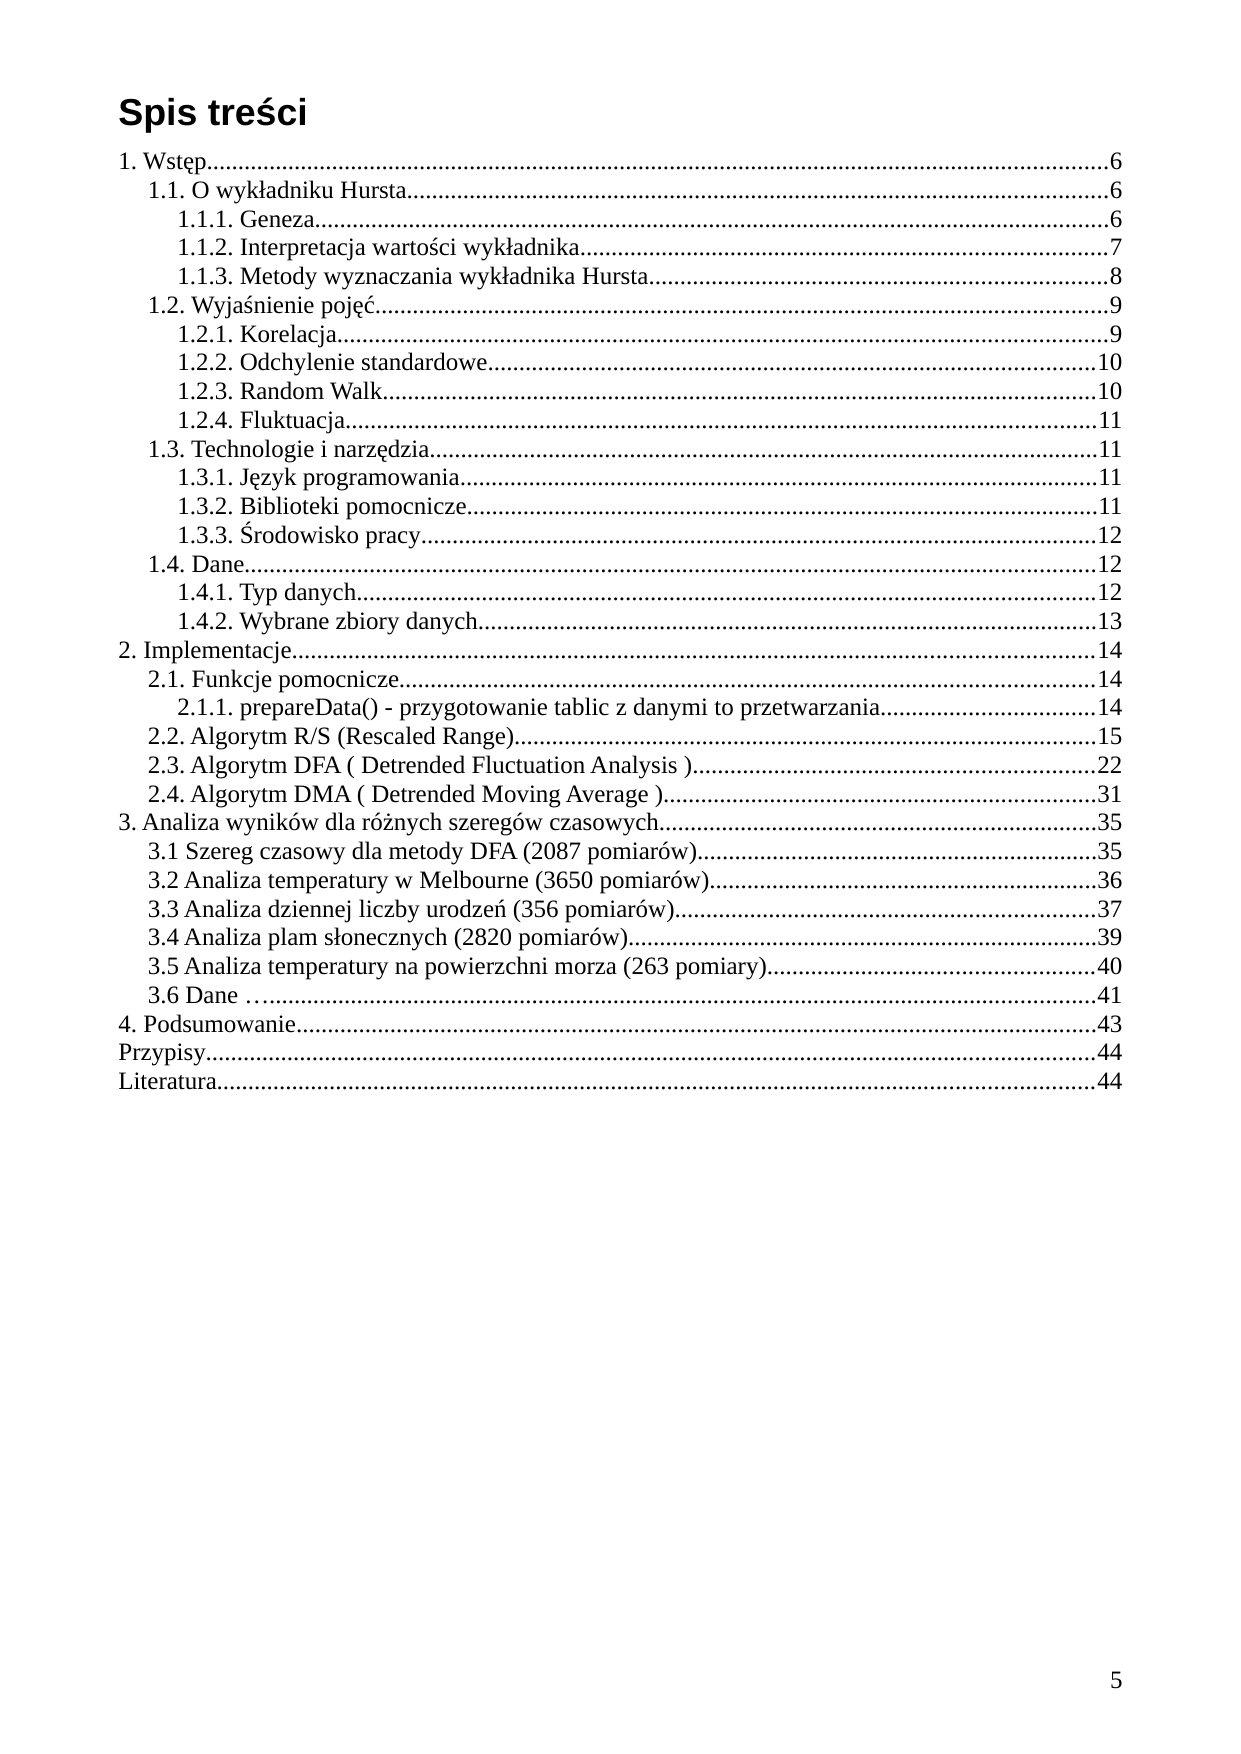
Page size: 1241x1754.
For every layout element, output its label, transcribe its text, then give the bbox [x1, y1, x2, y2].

text 1.1.2. Interpretacja wartości wykładnika 7 [177, 232, 1122, 261]
text 2.4. Algorytm DMA ( Detrended Moving Average ) 31 [148, 779, 1122, 807]
text 1.2. Wyjaśnienie pojęć 9 [148, 290, 1122, 319]
text 1.1.1. Geneza 6 [177, 204, 1122, 232]
text 2.2. Algorytm R/S (Rescaled Range) 15 [148, 721, 1122, 750]
text 1.3.1. Język programowania 11 [177, 462, 1122, 491]
text 2.3. Algorytm DFA ( Detrended Fluctuation Analysis ) 22 [148, 750, 1122, 779]
text 3. Analiza wyników dla różnych szeregów czasowych 35 [118, 807, 1122, 836]
text 1.2.2. Odchylenie standardowe 10 [177, 347, 1122, 376]
text 1.3. Technologie i narzędzia 11 [148, 434, 1122, 462]
text 3.1 Szereg czasowy dla metody DFA (2087 pomiarów) 35 [148, 836, 1122, 865]
text 1.4.1. Typ danych 12 [177, 577, 1122, 606]
text 1.4. Dane 12 [148, 549, 1122, 577]
text 3.2 Analiza temperatury w Melbourne (3650 pomiarów) 36 [148, 865, 1122, 894]
text 2. Implementacje 14 [118, 635, 1122, 664]
text 1.2.1. Korelacja 9 [177, 319, 1122, 347]
text Przypisy 44 [118, 1037, 1122, 1066]
text 1.1. O wykładniku Hursta 6 [148, 175, 1122, 204]
text 3.3 Analiza dziennej liczby urodzeń (356 pomiarów) 37 [148, 894, 1122, 922]
text Literatura 44 [118, 1066, 1122, 1095]
text 3.6 Dane … 41 [148, 980, 1122, 1009]
text 3.5 Analiza temperatury na powierzchni morza (263 pomiary) 40 [148, 951, 1122, 980]
text 1.1.3. Metody wyznaczania wykładnika Hursta 8 [177, 261, 1122, 290]
text 2.1. Funkcje pomocnicze 14 [148, 664, 1122, 692]
text 3.4 Analiza plam słonecznych (2820 pomiarów) 39 [148, 922, 1122, 951]
text 2.1.1. prepareData() - przygotowanie tablic z danymi to przetwarzania 14 [177, 692, 1122, 721]
text 1.3.3. Środowisko pracy 12 [177, 520, 1122, 549]
text 1.2.3. Random Walk 10 [177, 376, 1122, 405]
text 1.2.4. Fluktuacja 11 [177, 405, 1122, 434]
text 1. Wstęp 6 [118, 146, 1122, 175]
subtitle Spis treści [118, 91, 1122, 134]
text 1.3.2. Biblioteki pomocnicze 11 [177, 491, 1122, 520]
text 1.4.2. Wybrane zbiory danych 13 [177, 606, 1122, 635]
text 4. Podsumowanie 43 [118, 1009, 1122, 1037]
